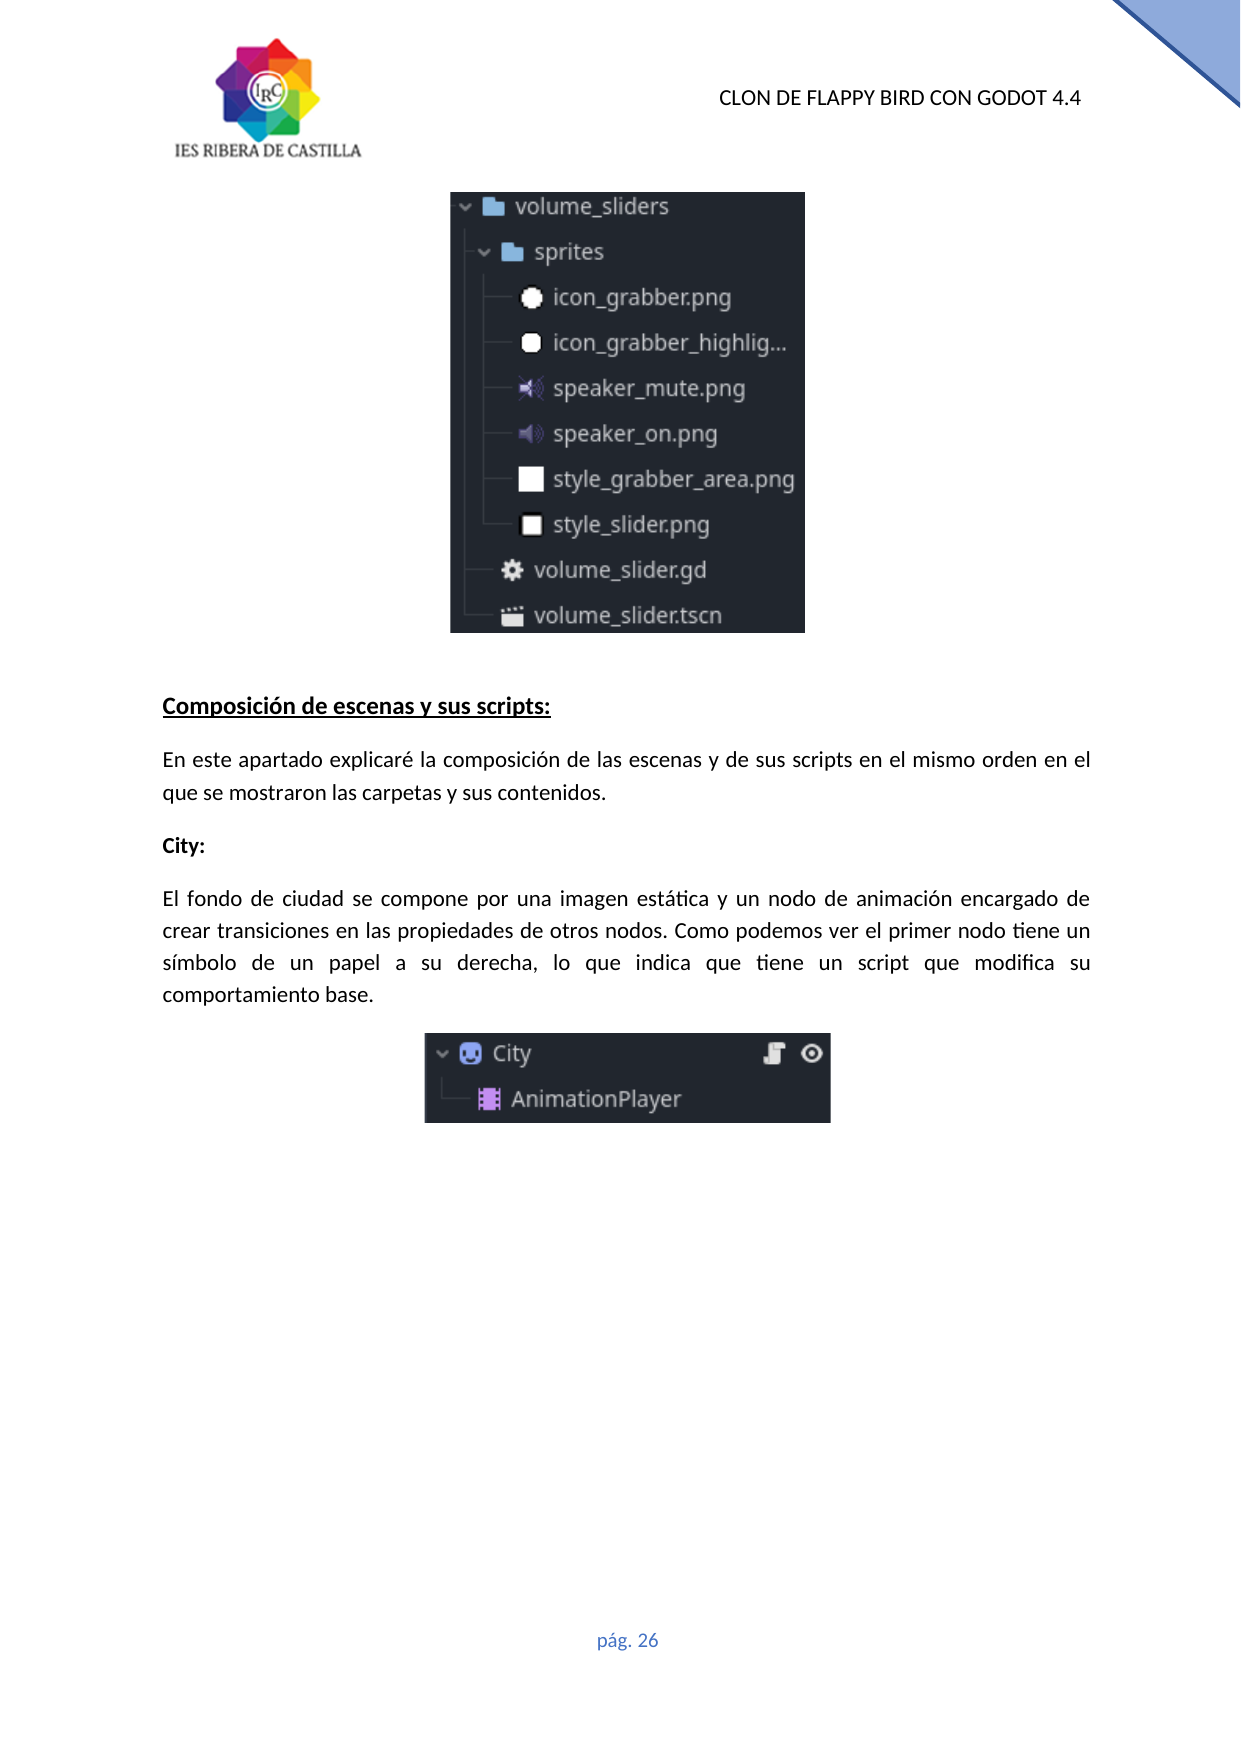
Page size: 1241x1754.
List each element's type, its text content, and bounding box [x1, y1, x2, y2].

text En este apartado explicaré la composición de las escenas y de sus scripts en el mismo orden en el que se mostraron las carpetas y sus contenidos. [162, 746, 1093, 806]
text City: [162, 831, 1093, 859]
text El fondo de ciudad se compone por una imagen estática y un nodo de animación encargado de crear transiciones en las propiedades de otros nodos. Como podemos ver el primer nodo tiene un símbolo de un papel a su derecha, lo que indica que tiene un script que modifica su comportamiento base. [162, 884, 1093, 1008]
picture [424, 1033, 831, 1123]
picture [450, 192, 805, 633]
text Composición de escenas y sus scripts: [162, 690, 1093, 720]
picture [173, 29, 366, 164]
